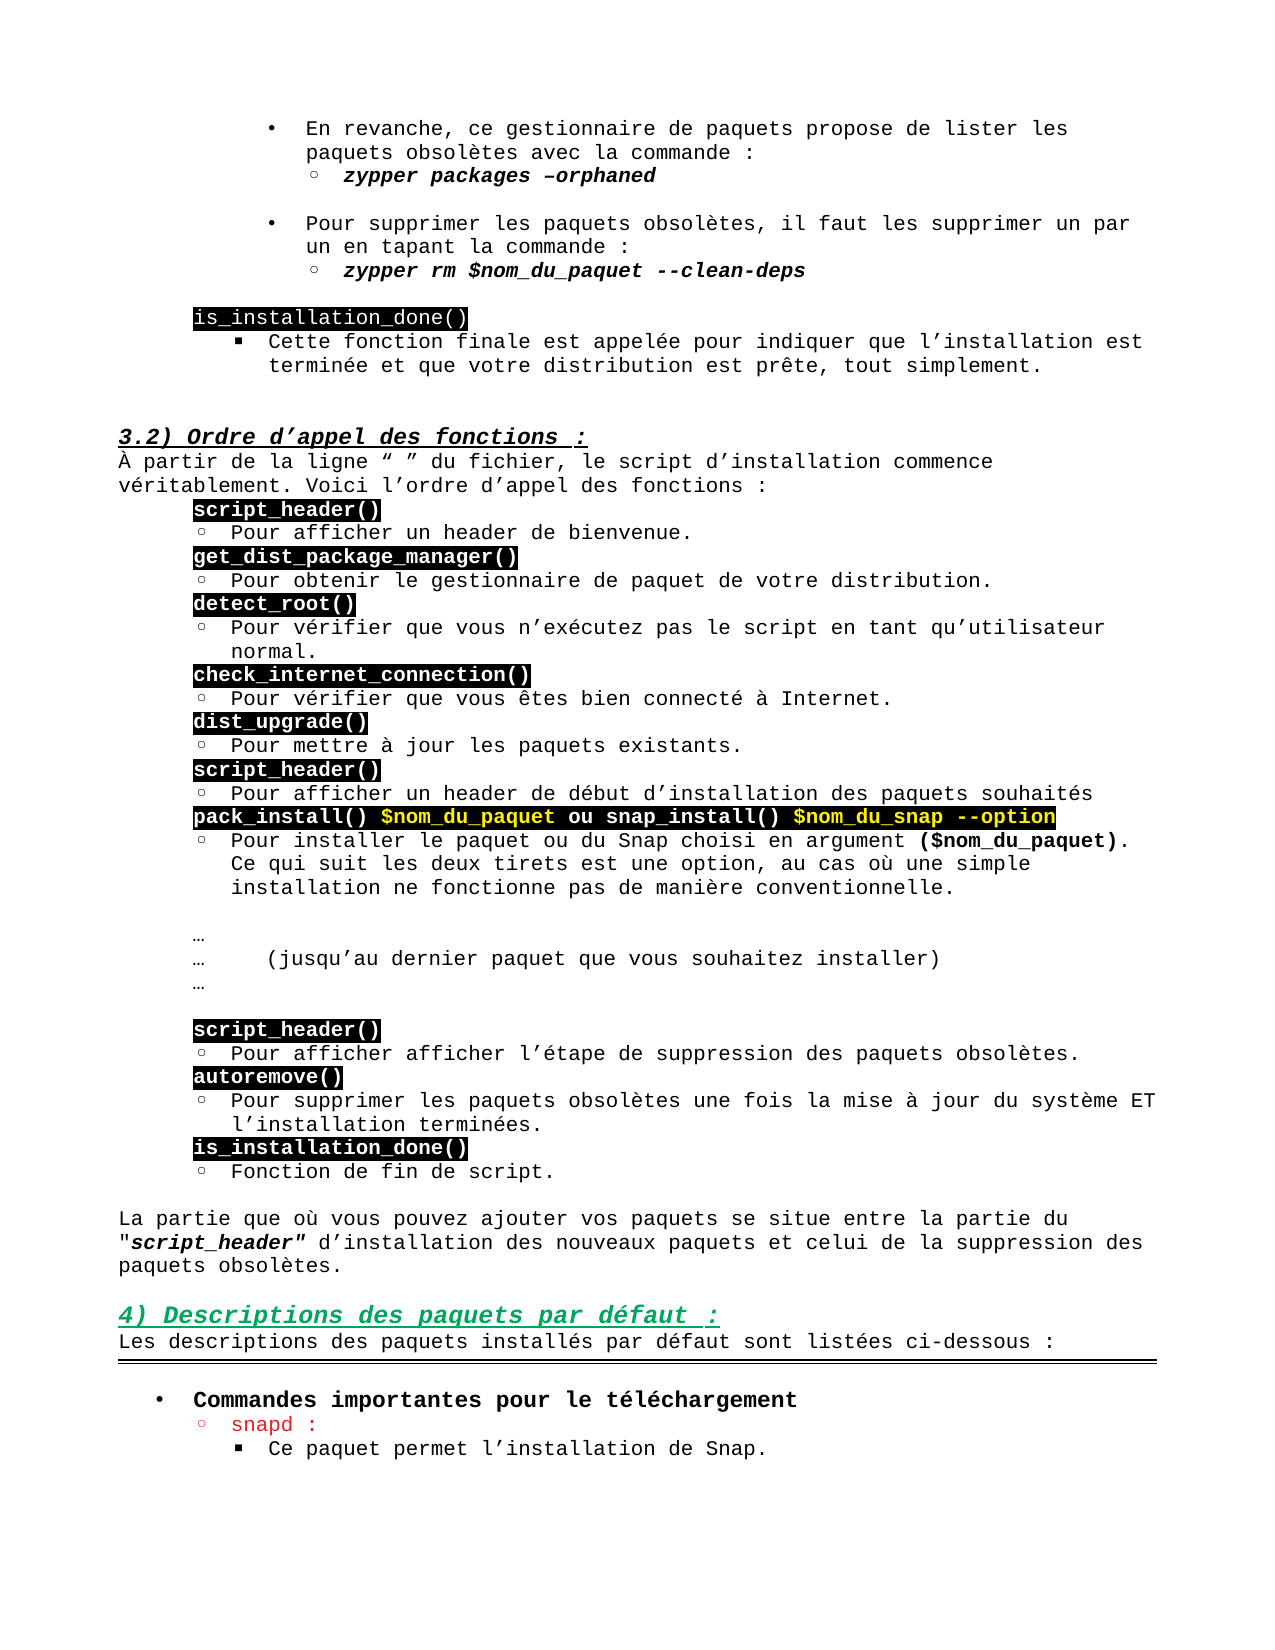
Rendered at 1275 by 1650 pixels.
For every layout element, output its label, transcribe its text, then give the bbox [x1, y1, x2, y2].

list zypper packages –orphaned [306, 165, 1157, 189]
list Pour mettre à jour les paquets existants. [193, 735, 1157, 759]
text 3.2) Ordre d’appel des fonctions : [118, 426, 1157, 451]
list Commandes importantes pour le téléchargement [156, 1388, 1157, 1414]
text 4) Descriptions des paquets par défaut : [118, 1303, 1157, 1331]
text … (jusqu’au dernier paquet que vous souhaitez installer) [118, 948, 1157, 972]
list zypper rm $nom_du_paquet --clean-deps [306, 260, 1157, 284]
list Pour afficher afficher l’étape de suppression des paquets obsolètes. [193, 1043, 1157, 1066]
text À partir de la ligne “ ” du fichier, le script d’installation commence véritablement. Voici l’ordre d’appel des fonctions : [118, 451, 1157, 499]
list Pour afficher un header de bienvenue. [193, 522, 1157, 546]
list Pour supprimer les paquets obsolètes, il faut les supprimer un par un en tapant la commande : [268, 213, 1157, 260]
list snapd : [193, 1414, 1157, 1438]
list get_dist_package_manager() [156, 546, 1157, 570]
list Pour obtenir le gestionnaire de paquet de votre distribution. [193, 570, 1157, 593]
text La partie que où vous pouvez ajouter vos paquets se situe entre la partie du "script_header" d’installation des nouveaux paquets et celui de la suppression des paquets obsolètes. [118, 1208, 1157, 1279]
list is_installation_done() [156, 1137, 1157, 1161]
list check_internet_connection() [156, 664, 1157, 688]
list autoremove() [156, 1066, 1157, 1090]
list dist_upgrade() [156, 712, 1157, 735]
text … [118, 972, 1157, 995]
list Ce paquet permet l’installation de Snap. [231, 1438, 1157, 1461]
list script_header() [156, 759, 1157, 782]
list Fonction de fin de script. [193, 1161, 1157, 1184]
list En revanche, ce gestionnaire de paquets propose de lister les paquets obsolètes avec la commande : [268, 118, 1157, 165]
list script_header() [156, 499, 1157, 522]
list Pour vérifier que vous êtes bien connecté à Internet. [193, 688, 1157, 712]
list pack_install() $nom_du_paquet ou snap_install() $nom_du_snap --option [156, 806, 1157, 830]
list Pour vérifier que vous n’exécutez pas le script en tant qu’utilisateur normal. [193, 617, 1157, 664]
list detect_root() [156, 593, 1157, 617]
list Pour supprimer les paquets obsolètes une fois la mise à jour du système ET l’installation terminées. [193, 1090, 1157, 1137]
list is_installation_done() [156, 307, 1157, 331]
list Pour installer le paquet ou du Snap choisi en argument ($nom_du_paquet). Ce qui suit les deux tirets est une option, au cas où une simple installation ne fonctionne pas de manière conventionnelle. [193, 830, 1157, 901]
list Pour afficher un header de début d’installation des paquets souhaités [193, 782, 1157, 806]
list script_header() [156, 1019, 1157, 1043]
list Cette fonction finale est appelée pour indiquer que l’installation est terminée et que votre distribution est prête, tout simplement. [231, 331, 1157, 378]
text … [118, 924, 1157, 948]
text Les descriptions des paquets installés par défaut sont listées ci-dessous : [118, 1331, 1157, 1359]
